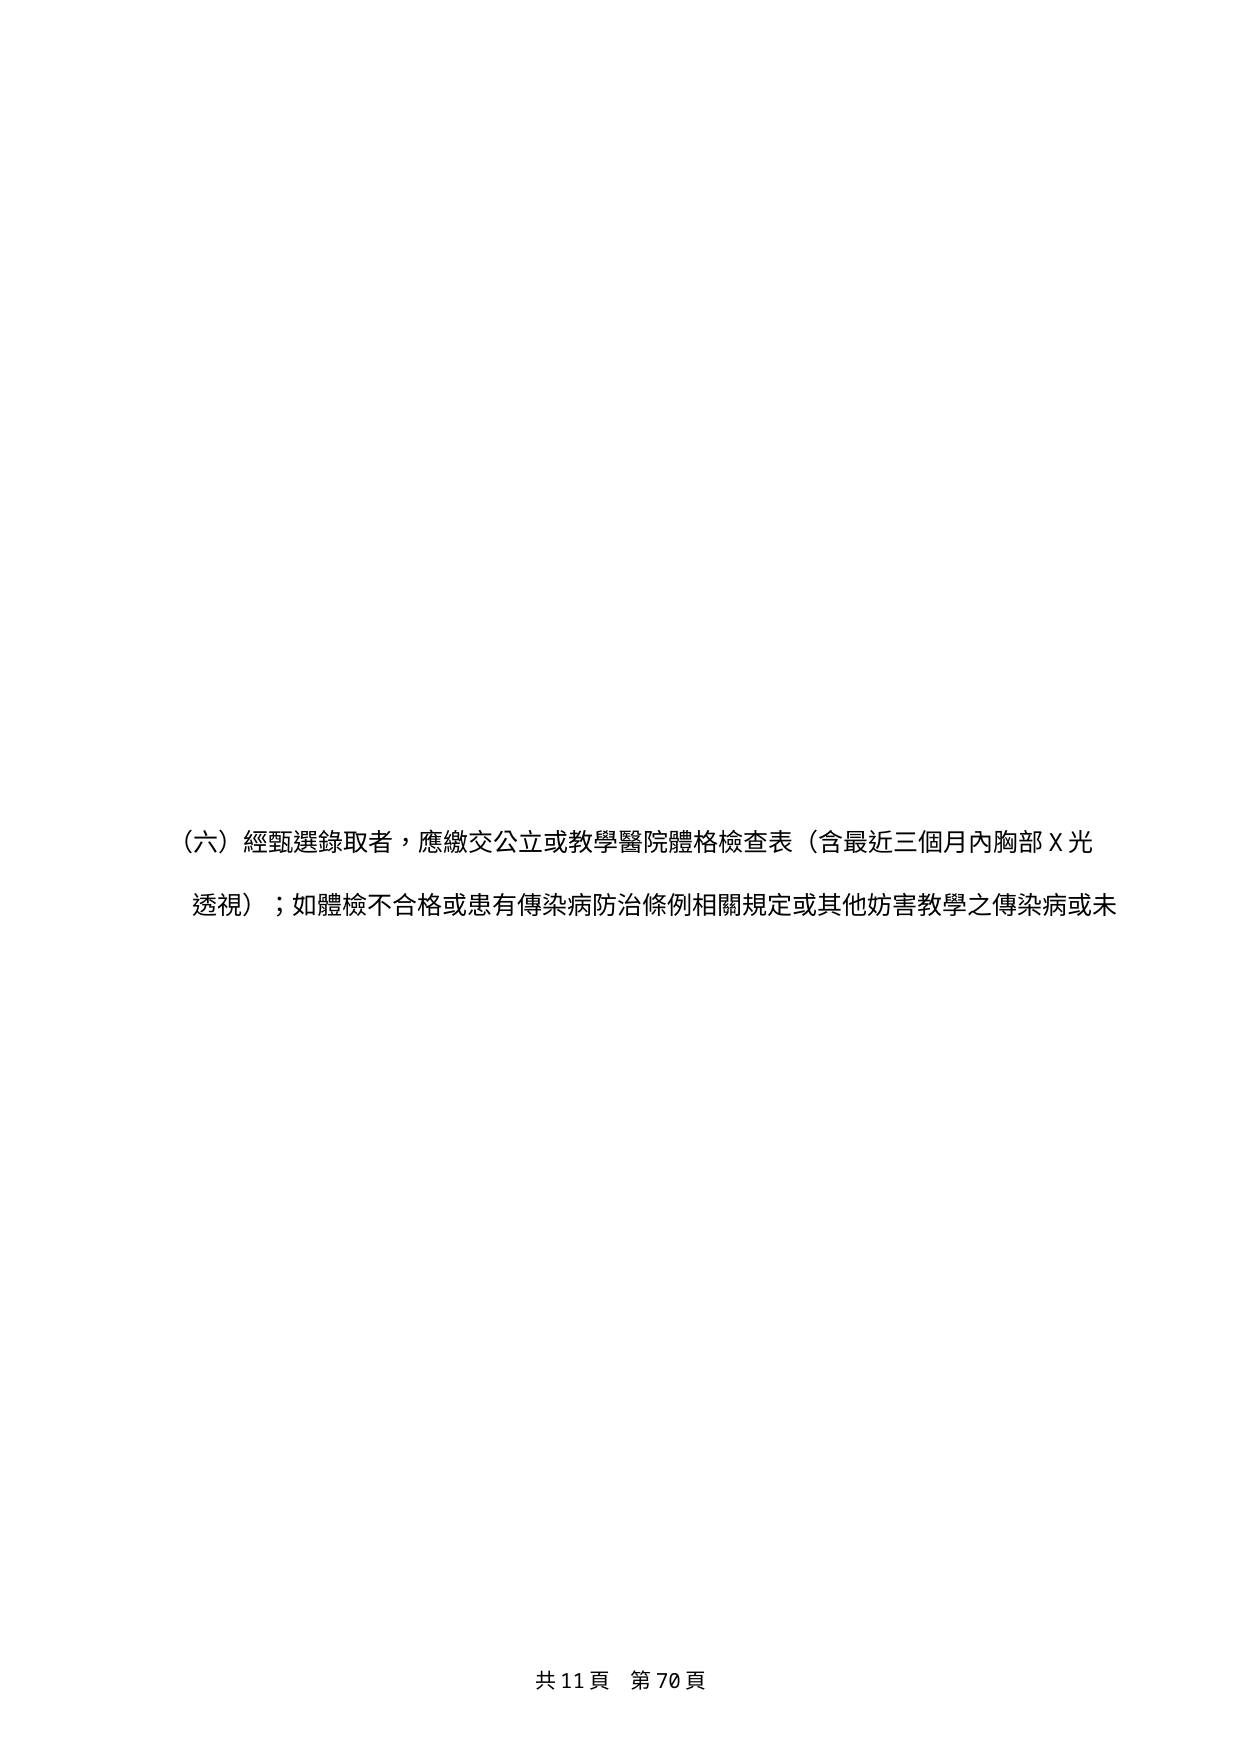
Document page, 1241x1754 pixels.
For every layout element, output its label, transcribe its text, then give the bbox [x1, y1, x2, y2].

text （六）經甄選錄取者，應繳交公立或教學醫院體格檢查表（含最近三個月內胸部X光 [118, 799, 1122, 862]
text 透視）；如體檢不合格或患有傳染病防治條例相關規定或其他妨害教學之傳染病或未 [118, 862, 1122, 924]
